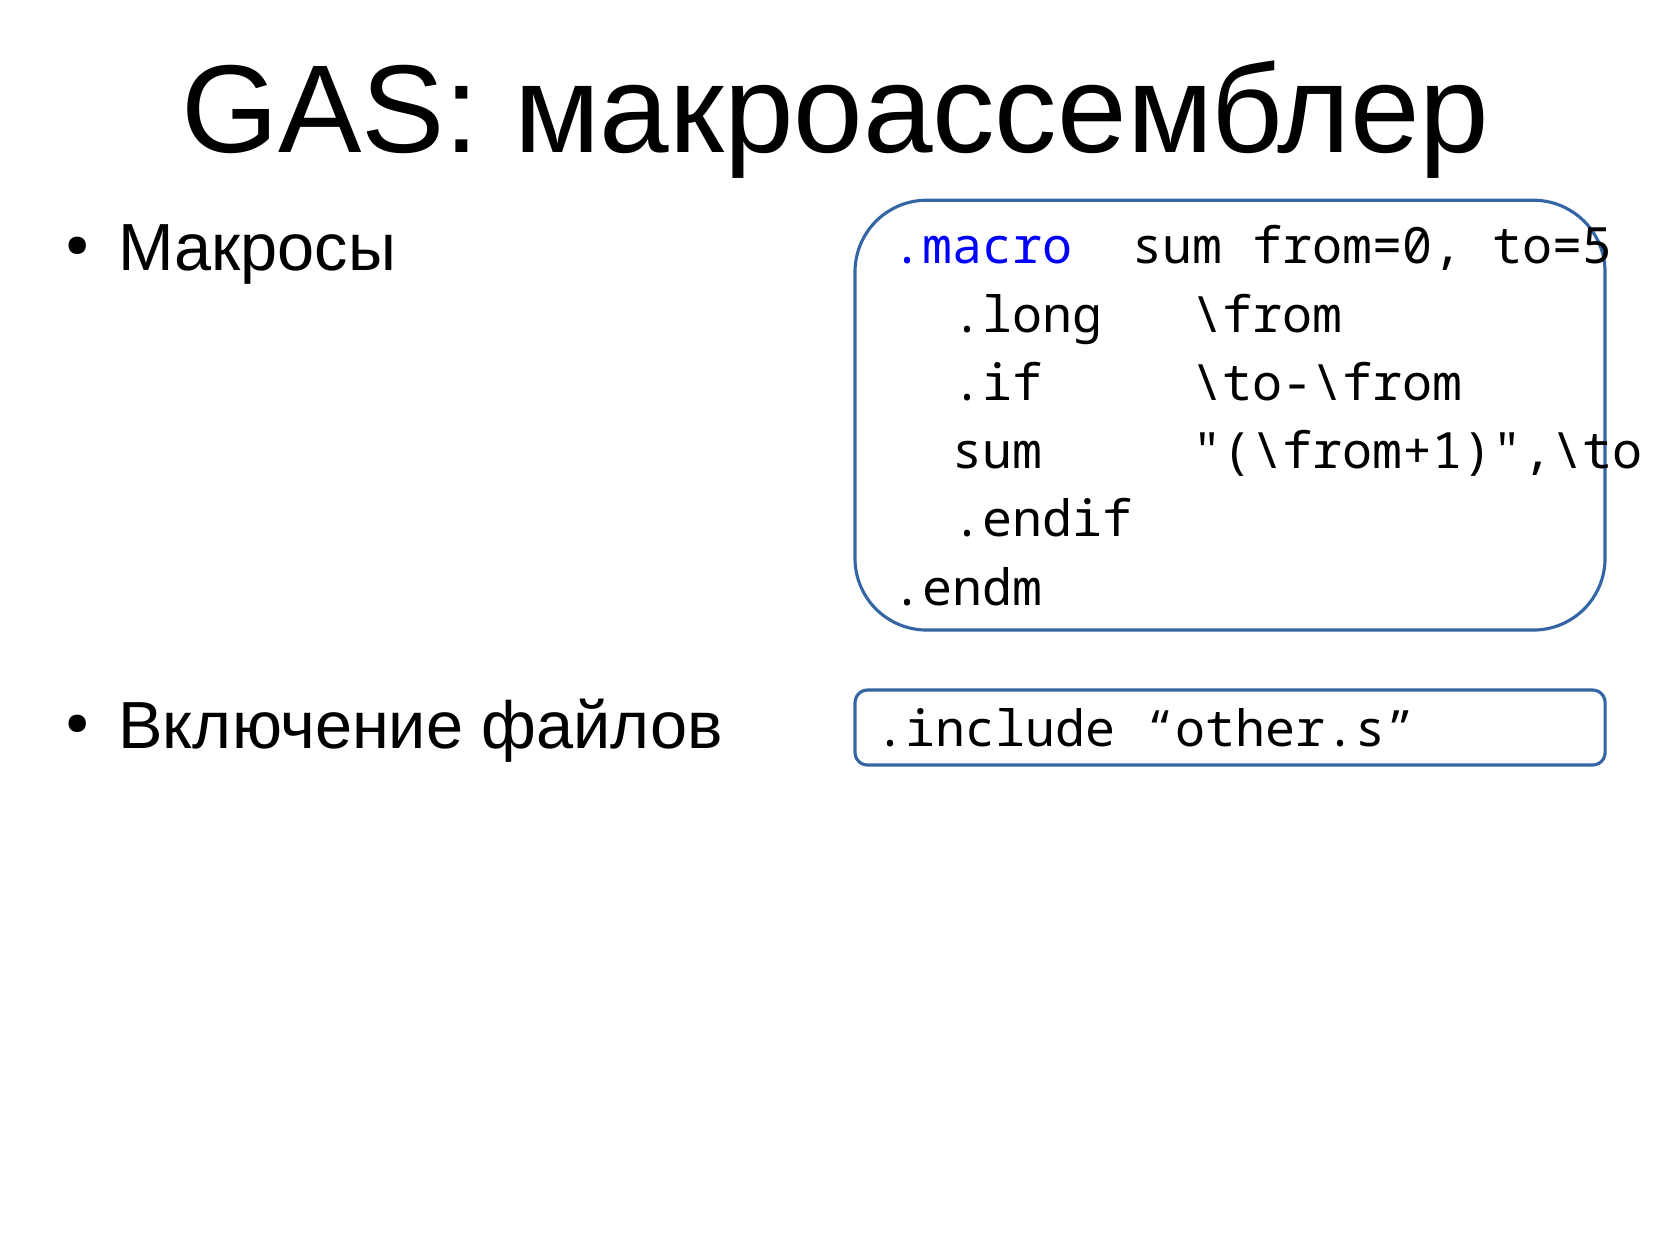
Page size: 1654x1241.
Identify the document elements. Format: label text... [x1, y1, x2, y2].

title GAS: макроассемблер [91, 13, 1580, 206]
list Макросы Включение файлов [47, 209, 1536, 1040]
text_box .macro sum from=0, to=5 .long \from .if \to-\from sum "(\from+1)",\to .endif .endm [855, 206, 1606, 631]
text_box .include “other.s” [855, 690, 1606, 766]
